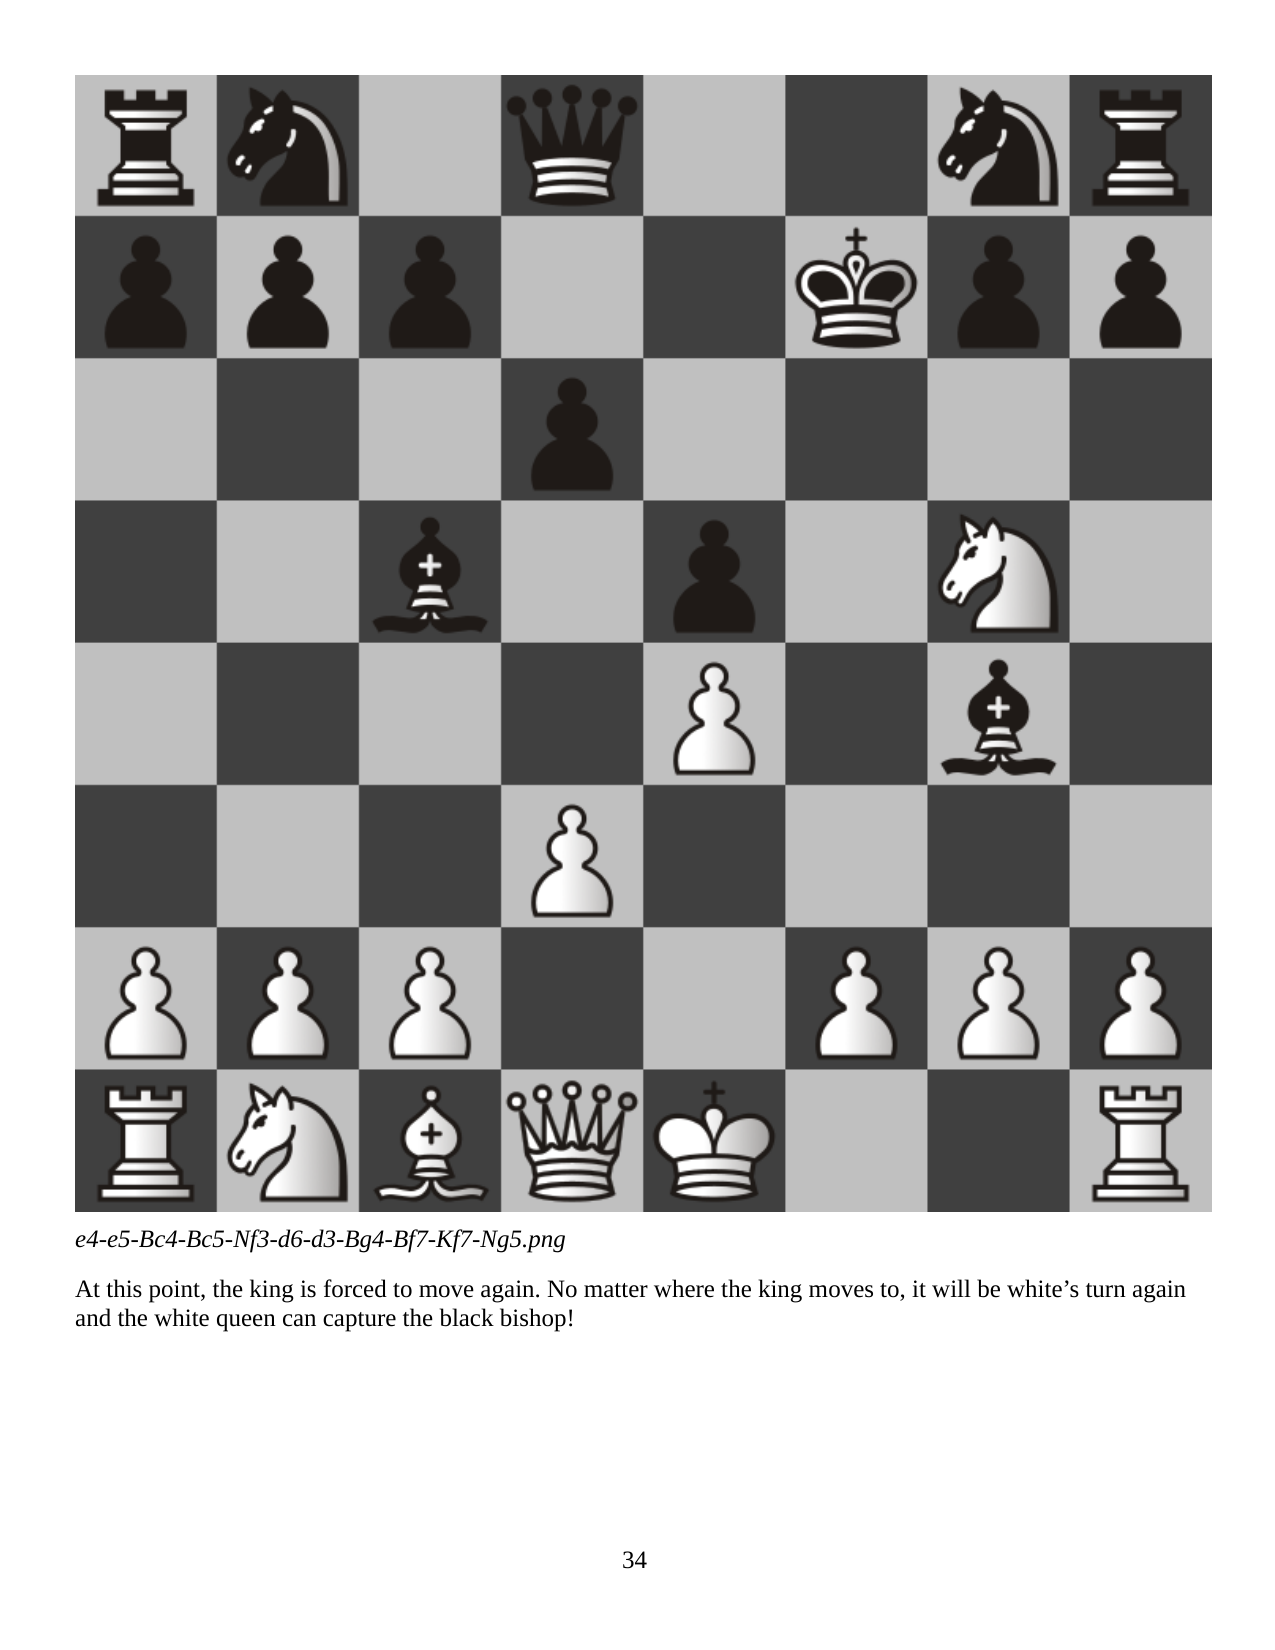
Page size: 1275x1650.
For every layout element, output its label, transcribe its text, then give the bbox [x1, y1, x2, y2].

text At this point, the king is forced to move again. No matter where the king moves to, it will be white’s turn again and the white queen can capture the black bishop! [75, 1274, 1200, 1332]
text e4-e5-Bc4-Bc5-Nf3-d6-d3-Bg4-Bf7-Kf7-Ng5.png [75, 1224, 1200, 1253]
picture [75, 75, 1212, 1212]
